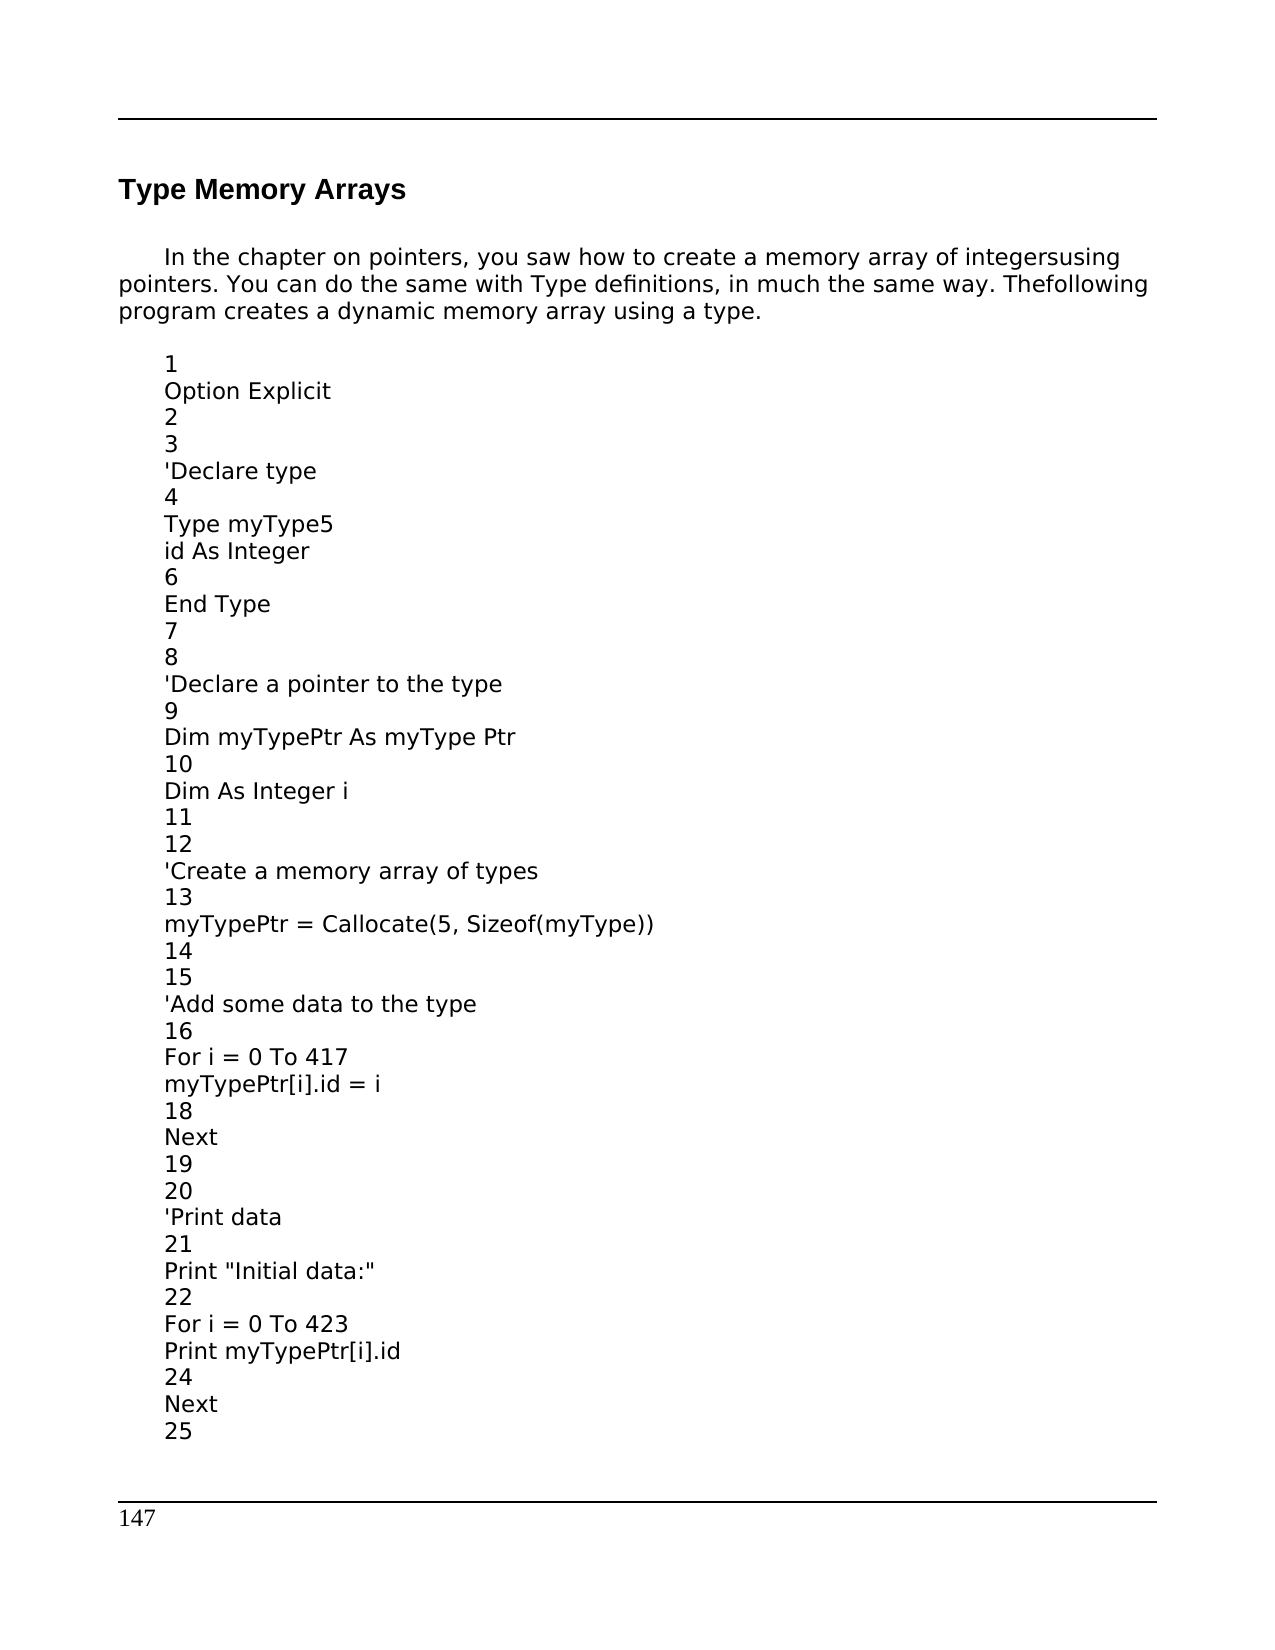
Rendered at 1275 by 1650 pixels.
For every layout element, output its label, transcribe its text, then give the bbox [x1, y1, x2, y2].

text 15 [118, 964, 1157, 991]
text Dim myTypePtr As myType Ptr [118, 724, 1157, 751]
text 2 [118, 404, 1157, 431]
text 18 [118, 1098, 1157, 1124]
text Type myType5 [118, 511, 1157, 538]
text 10 [118, 751, 1157, 778]
text myTypePtr[i].id = i [118, 1071, 1157, 1098]
text 7 [118, 618, 1157, 644]
text 4 [118, 484, 1157, 511]
text 1 [118, 351, 1157, 378]
text id As Integer [118, 538, 1157, 564]
text For i = 0 To 423 [118, 1311, 1157, 1338]
text 3 [118, 431, 1157, 458]
text End Type [118, 591, 1157, 618]
text 'Declare a pointer to the type [118, 671, 1157, 698]
text 9 [118, 698, 1157, 724]
text 11 [118, 804, 1157, 831]
text Dim As Integer i [118, 778, 1157, 804]
subtitle Type Memory Arrays [118, 172, 1157, 205]
text 8 [118, 644, 1157, 671]
text Next [118, 1124, 1157, 1151]
text 'Print data [118, 1204, 1157, 1231]
text 21 [118, 1231, 1157, 1258]
text 'Create a memory array of types [118, 858, 1157, 884]
text 22 [118, 1284, 1157, 1311]
text 24 [118, 1364, 1157, 1391]
text 14 [118, 938, 1157, 964]
text 13 [118, 884, 1157, 911]
text 'Declare type [118, 458, 1157, 484]
text For i = 0 To 417 [118, 1044, 1157, 1071]
text 'Add some data to the type [118, 991, 1157, 1018]
text myTypePtr = Callocate(5, Sizeof(myType)) [118, 911, 1157, 938]
text Print "Initial data:" [118, 1258, 1157, 1284]
text 12 [118, 831, 1157, 858]
text 25 [118, 1418, 1157, 1444]
text Option Explicit [118, 378, 1157, 404]
text 20 [118, 1178, 1157, 1204]
text Print myTypePtr[i].id [118, 1338, 1157, 1364]
text Next [118, 1391, 1157, 1418]
text 6 [118, 564, 1157, 591]
text 19 [118, 1151, 1157, 1178]
text In the chapter on pointers, you saw how to create a memory array of integersusing pointers. You can do the same with Type definitions, in much the same way. Thefollowing program creates a dynamic memory array using a type. [118, 244, 1157, 324]
text 16 [118, 1018, 1157, 1044]
